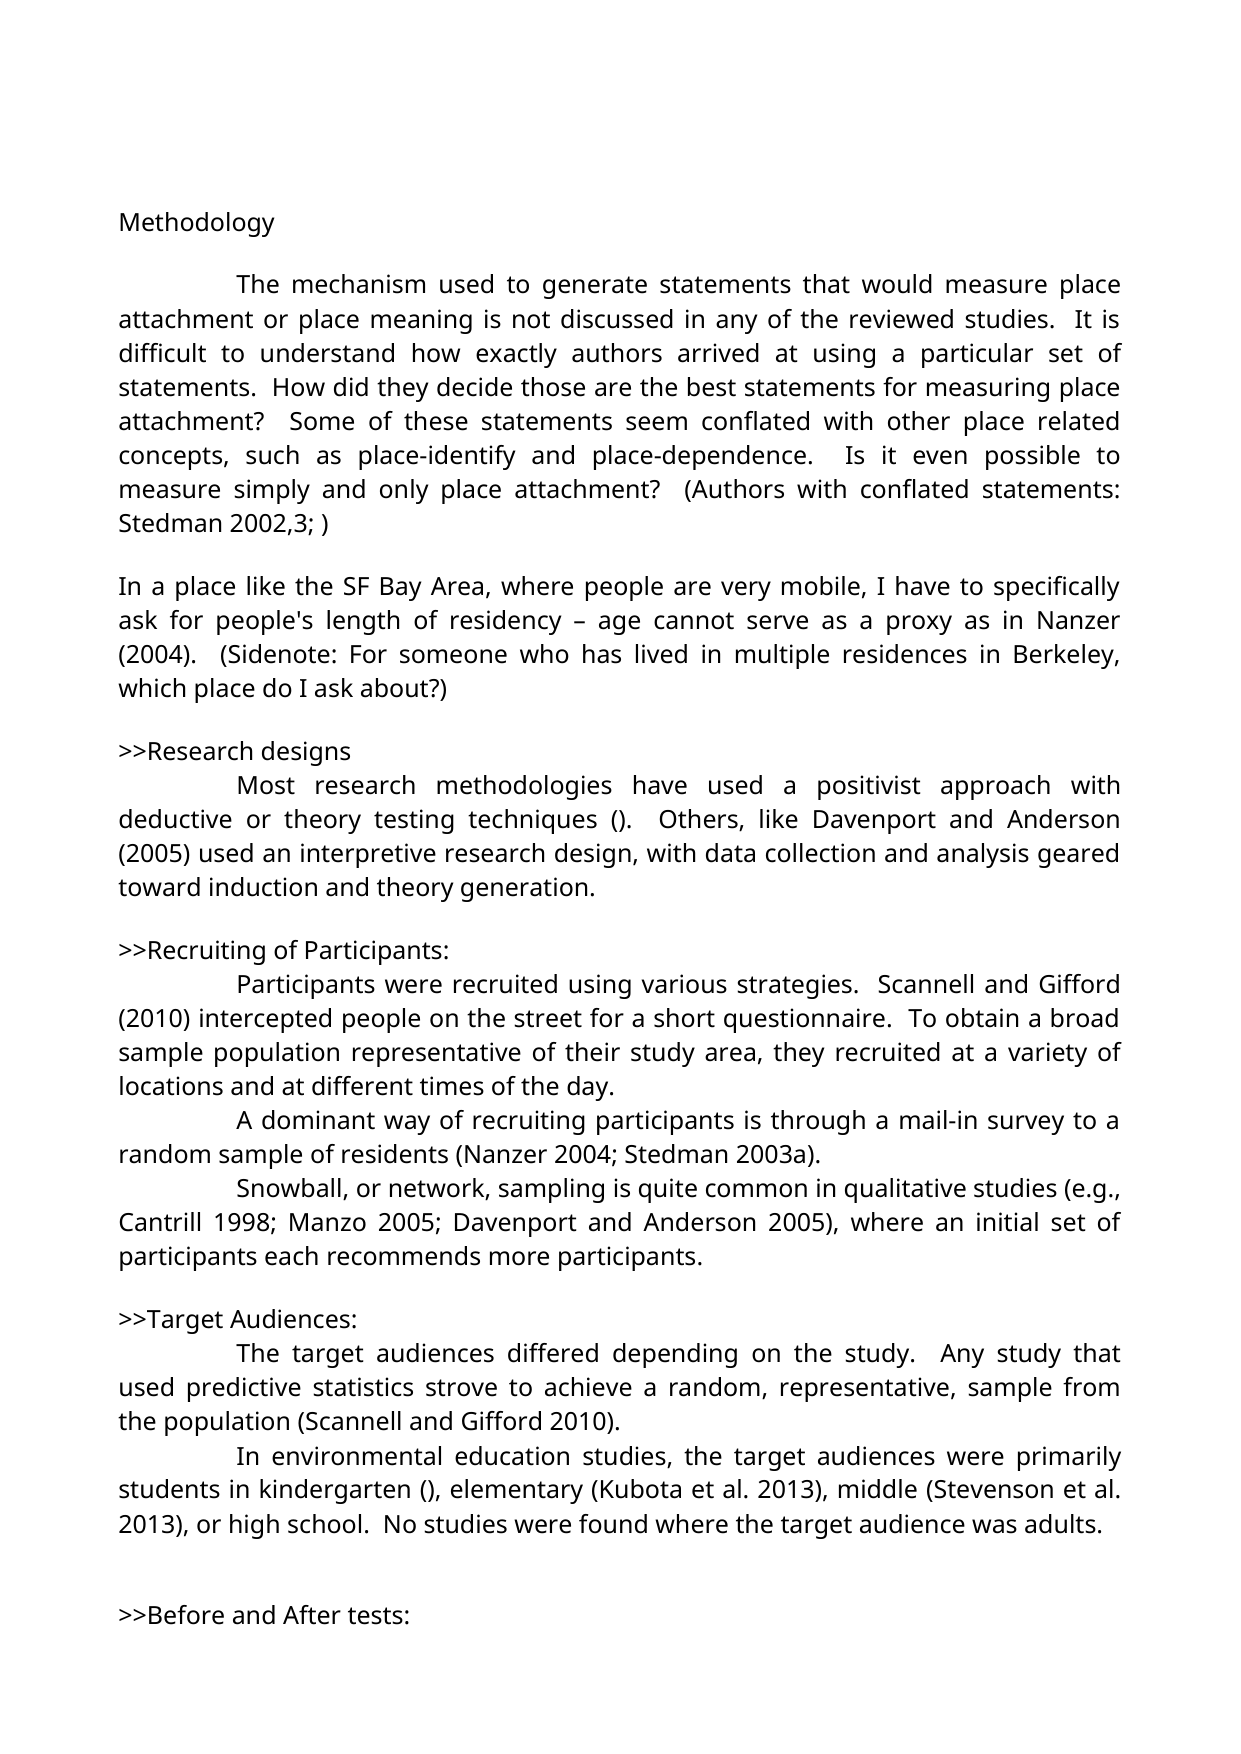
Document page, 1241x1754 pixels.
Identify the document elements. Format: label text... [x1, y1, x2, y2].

text >>Research designs [118, 733, 1122, 767]
text In a place like the SF Bay Area, where people are very mobile, I have to specifically ask for people's length of residency – age cannot serve as a proxy as in Nanzer (2004). (Sidenote: For someone who has lived in multiple residences in Berkeley, which place do I ask about?) [118, 568, 1122, 705]
text >>Recruiting of Participants: [118, 932, 1122, 967]
text Methodology [118, 204, 1122, 238]
text The mechanism used to generate statements that would measure place attachment or place meaning is not discussed in any of the reviewed studies. It is difficult to understand how exactly authors arrived at using a particular set of statements. How did they decide those are the best statements for measuring place attachment? Some of these statements seem conflated with other place related concepts, such as place-identify and place-dependence. Is it even possible to measure simply and only place attachment? (Authors with conflated statements: Stedman 2002,3; ) [118, 267, 1122, 540]
text Participants were recruited using various strategies. Scannell and Gifford (2010) intercepted people on the street for a short questionnaire. To obtain a broad sample population representative of their study area, they recruited at a variety of locations and at different times of the day. [118, 967, 1122, 1103]
text >>Target Audiences: [118, 1302, 1122, 1336]
text A dominant way of recruiting participants is through a mail-in survey to a random sample of residents (Nanzer 2004; Stedman 2003a). [118, 1103, 1122, 1171]
text The target audiences differed depending on the study. Any study that used predictive statistics strove to achieve a random, representative, sample from the population (Scannell and Gifford 2010). [118, 1336, 1122, 1438]
text Snowball, or network, sampling is quite common in qualitative studies (e.g., Cantrill 1998; Manzo 2005; Davenport and Anderson 2005), where an initial set of participants each recommends more participants. [118, 1171, 1122, 1273]
text >>Before and After tests: [118, 1598, 1122, 1632]
text In environmental education studies, the target audiences were primarily students in kindergarten (), elementary (Kubota et al. 2013), middle (Stevenson et al. 2013), or high school. No studies were found where the target audience was adults. [118, 1438, 1122, 1540]
text Most research methodologies have used a positivist approach with deductive or theory testing techniques (). Others, like Davenport and Anderson (2005) used an interpretive research design, with data collection and analysis geared toward induction and theory generation. [118, 767, 1122, 904]
